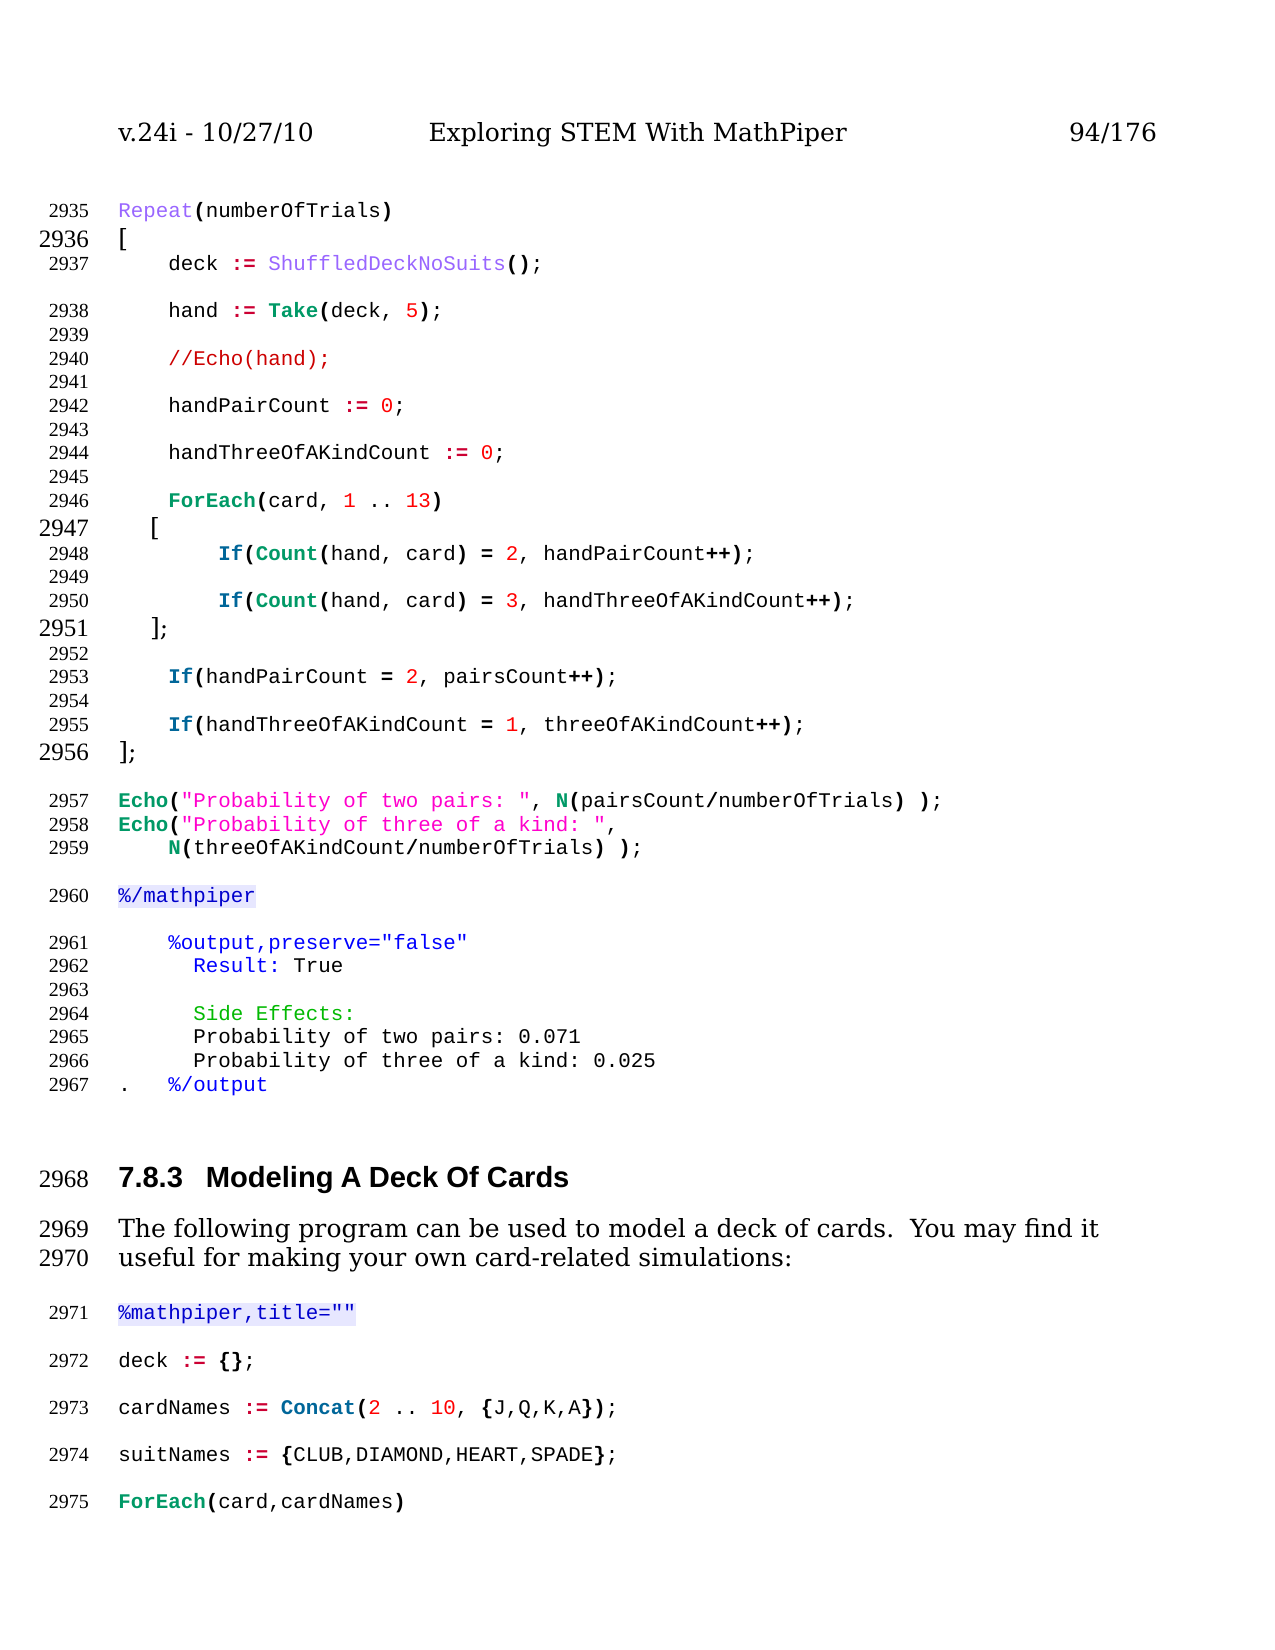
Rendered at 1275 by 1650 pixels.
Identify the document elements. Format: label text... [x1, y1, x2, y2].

text %output,preserve="false" [118, 932, 1157, 956]
text deck := ShuffledDeckNoSuits(); [118, 253, 1157, 277]
text Result: True [118, 956, 1157, 979]
text cardNames := Concat(2 .. 10, {J,Q,K,A}); [118, 1397, 1157, 1421]
text handPairCount := 0; [118, 395, 1157, 419]
text [ [118, 224, 1157, 253]
text The following program can be used to model a deck of cards. You may find it useful for making your own card-related simulations: [118, 1214, 1157, 1273]
text If(Count(hand, card) = 2, handPairCount++); [118, 542, 1157, 566]
text ]; [118, 737, 1157, 766]
text Probability of two pairs: 0.071 [118, 1026, 1157, 1050]
text Echo("Probability of three of a kind: ", [118, 814, 1157, 837]
text deck := {}; [118, 1350, 1157, 1373]
text suitNames := {CLUB,DIAMOND,HEART,SPADE}; [118, 1444, 1157, 1468]
text %/mathpiper [118, 884, 1157, 908]
text ]; [118, 613, 1157, 643]
subtitle Modeling A Deck Of Cards [118, 1160, 1157, 1193]
text //Echo(hand); [118, 348, 1157, 371]
text handThreeOfAKindCount := 0; [118, 442, 1157, 466]
text ForEach(card, 1 .. 13) [118, 490, 1157, 513]
text . %/output [118, 1074, 1157, 1097]
text Side Effects: [118, 1003, 1157, 1026]
text [ [118, 513, 1157, 542]
text If(handPairCount = 2, pairsCount++); [118, 666, 1157, 690]
text Repeat(numberOfTrials) [118, 200, 1157, 224]
text If(Count(hand, card) = 3, handThreeOfAKindCount++); [118, 590, 1157, 613]
text Echo("Probability of two pairs: ", N(pairsCount/numberOfTrials) ); [118, 790, 1157, 814]
text If(handThreeOfAKindCount = 1, threeOfAKindCount++); [118, 713, 1157, 737]
text ForEach(card,cardNames) [118, 1492, 1157, 1515]
text Probability of three of a kind: 0.025 [118, 1050, 1157, 1074]
text N(threeOfAKindCount/numberOfTrials) ); [118, 837, 1157, 861]
text hand := Take(deck, 5); [118, 301, 1157, 324]
text %mathpiper,title="" [118, 1302, 1157, 1326]
